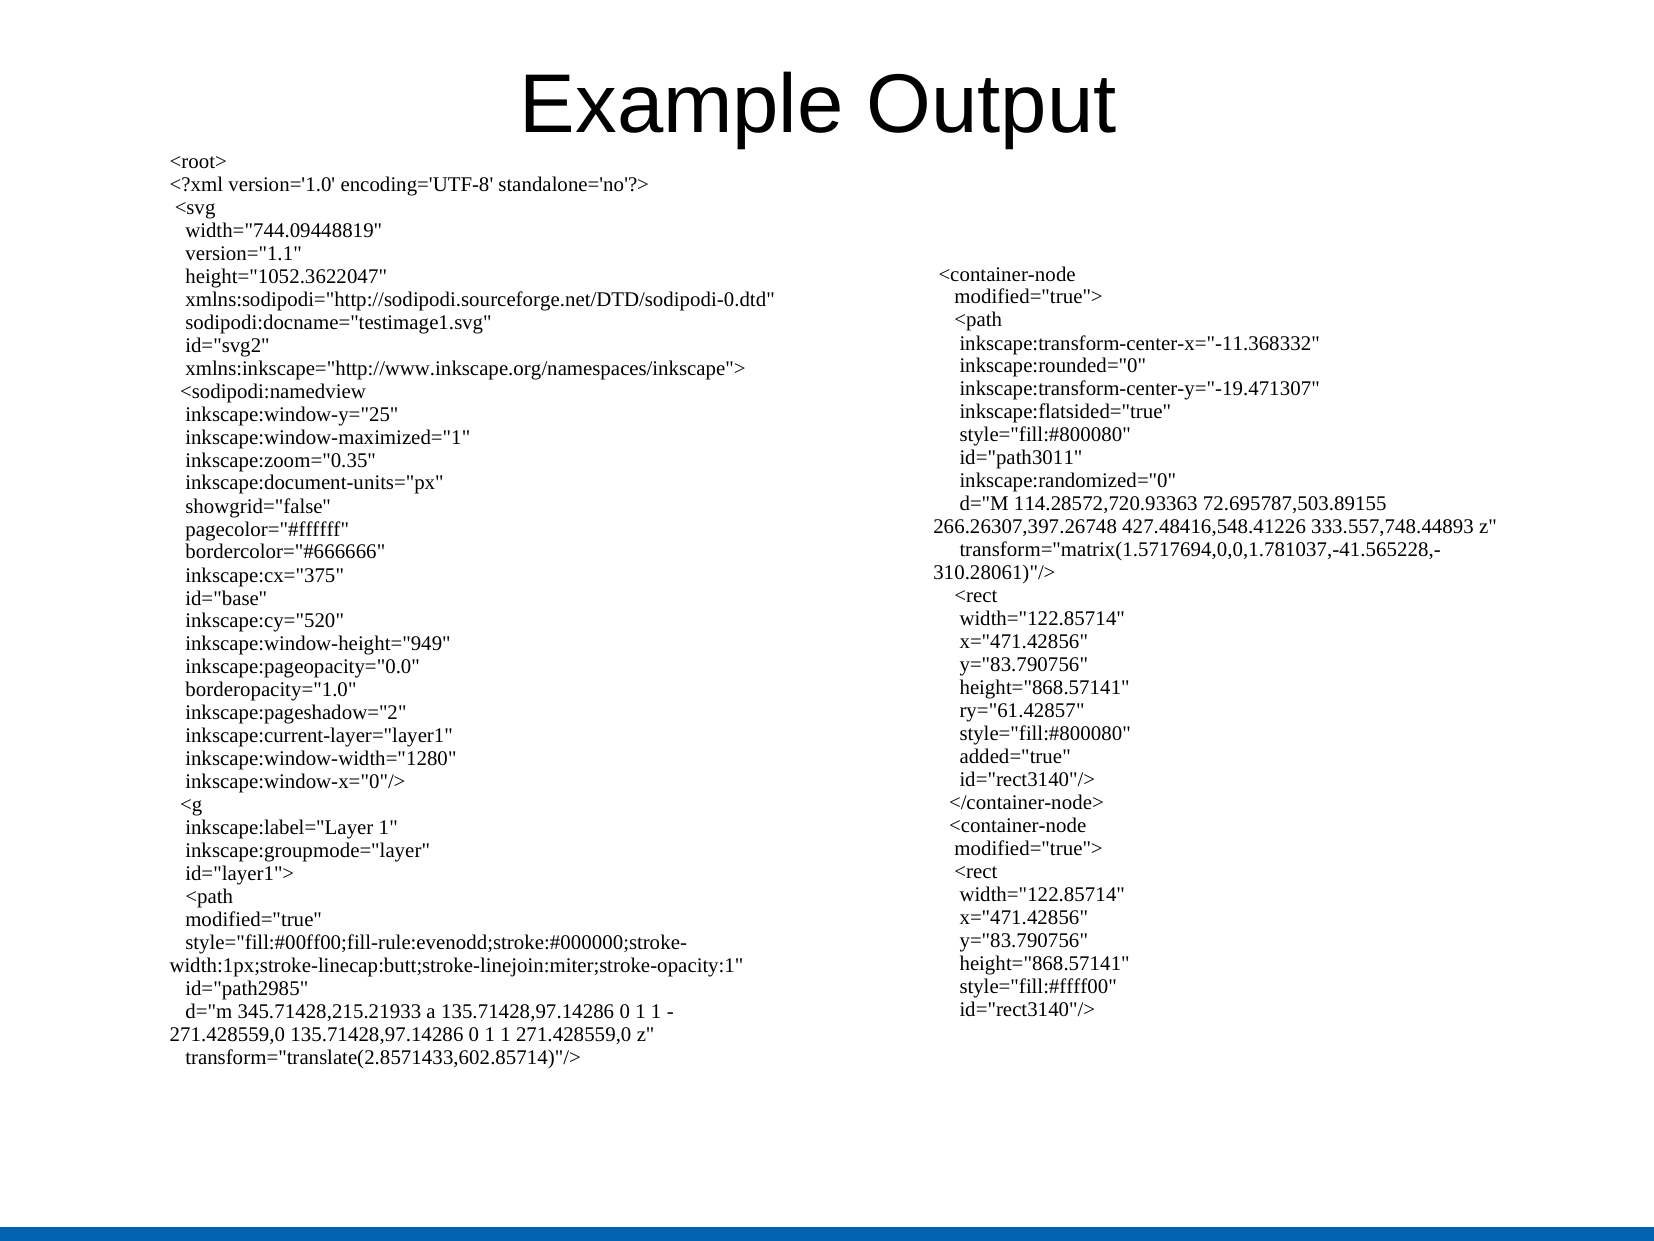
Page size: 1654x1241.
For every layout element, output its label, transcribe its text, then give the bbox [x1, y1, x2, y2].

list <container-node modified="true"> <path inkscape:transform-center-x="-11.368332" inkscape:rounded="0" inkscape:transform-center-y="-19.471307" inkscape:flatsided="true" style="fill:#800080" id="path3011" inkscape:randomized="0" d="M 114.28572,720.93363 72.695787,503.89155 266.26307,397.26748 427.48416,548.41226 333.557,748.44893 z" transform="matrix(1.5717694,0,0,1.781037,-41.565228,-310.28061)"/> <rect width="122.85714" x="471.42856" y="83.790756" height="868.57141" ry="61.42857" style="fill:#800080" added="true" id="rect3140"/> </container-node> <container-node modified="true"> <rect width="122.85714" x="471.42856" y="83.790756" height="868.57141" style="fill:#ffff00" id="rect3140"/> [862, 262, 1552, 1097]
list <root> <?xml version='1.0' encoding='UTF-8' standalone='no'?> <svg width="744.09448819" version="1.1" height="1052.3622047" xmlns:sodipodi="http://sodipodi.sourceforge.net/DTD/sodipodi-0.dtd" sodipodi:docname="testimage1.svg" id="svg2" xmlns:inkscape="http://www.inkscape.org/namespaces/inkscape"> <sodipodi:namedview inkscape:window-y="25" inkscape:window-maximized="1" inkscape:zoom="0.35" inkscape:document-units="px" showgrid="false" pagecolor="#ffffff" bordercolor="#666666" inkscape:cx="375" id="base" inkscape:cy="520" inkscape:window-height="949" inkscape:pageopacity="0.0" borderopacity="1.0" inkscape:pageshadow="2" inkscape:current-layer="layer1" inkscape:window-width="1280" inkscape:window-x="0"/> <g inkscape:label="Layer 1" inkscape:groupmode="layer" id="layer1"> <path modified="true" style="fill:#00ff00;fill-rule:evenodd;stroke:#000000;stroke-width:1px;stroke-linecap:butt;stroke-linejoin:miter;stroke-opacity:1" id="path2985" d="m 345.71428,215.21933 a 135.71428,97.14286 0 1 1 -271.428559,0 135.71428,97.14286 0 1 1 271.428559,0 z" transform="translate(2.8571433,602.85714)"/> [98, 150, 788, 1212]
title Example Output [112, 0, 1525, 208]
